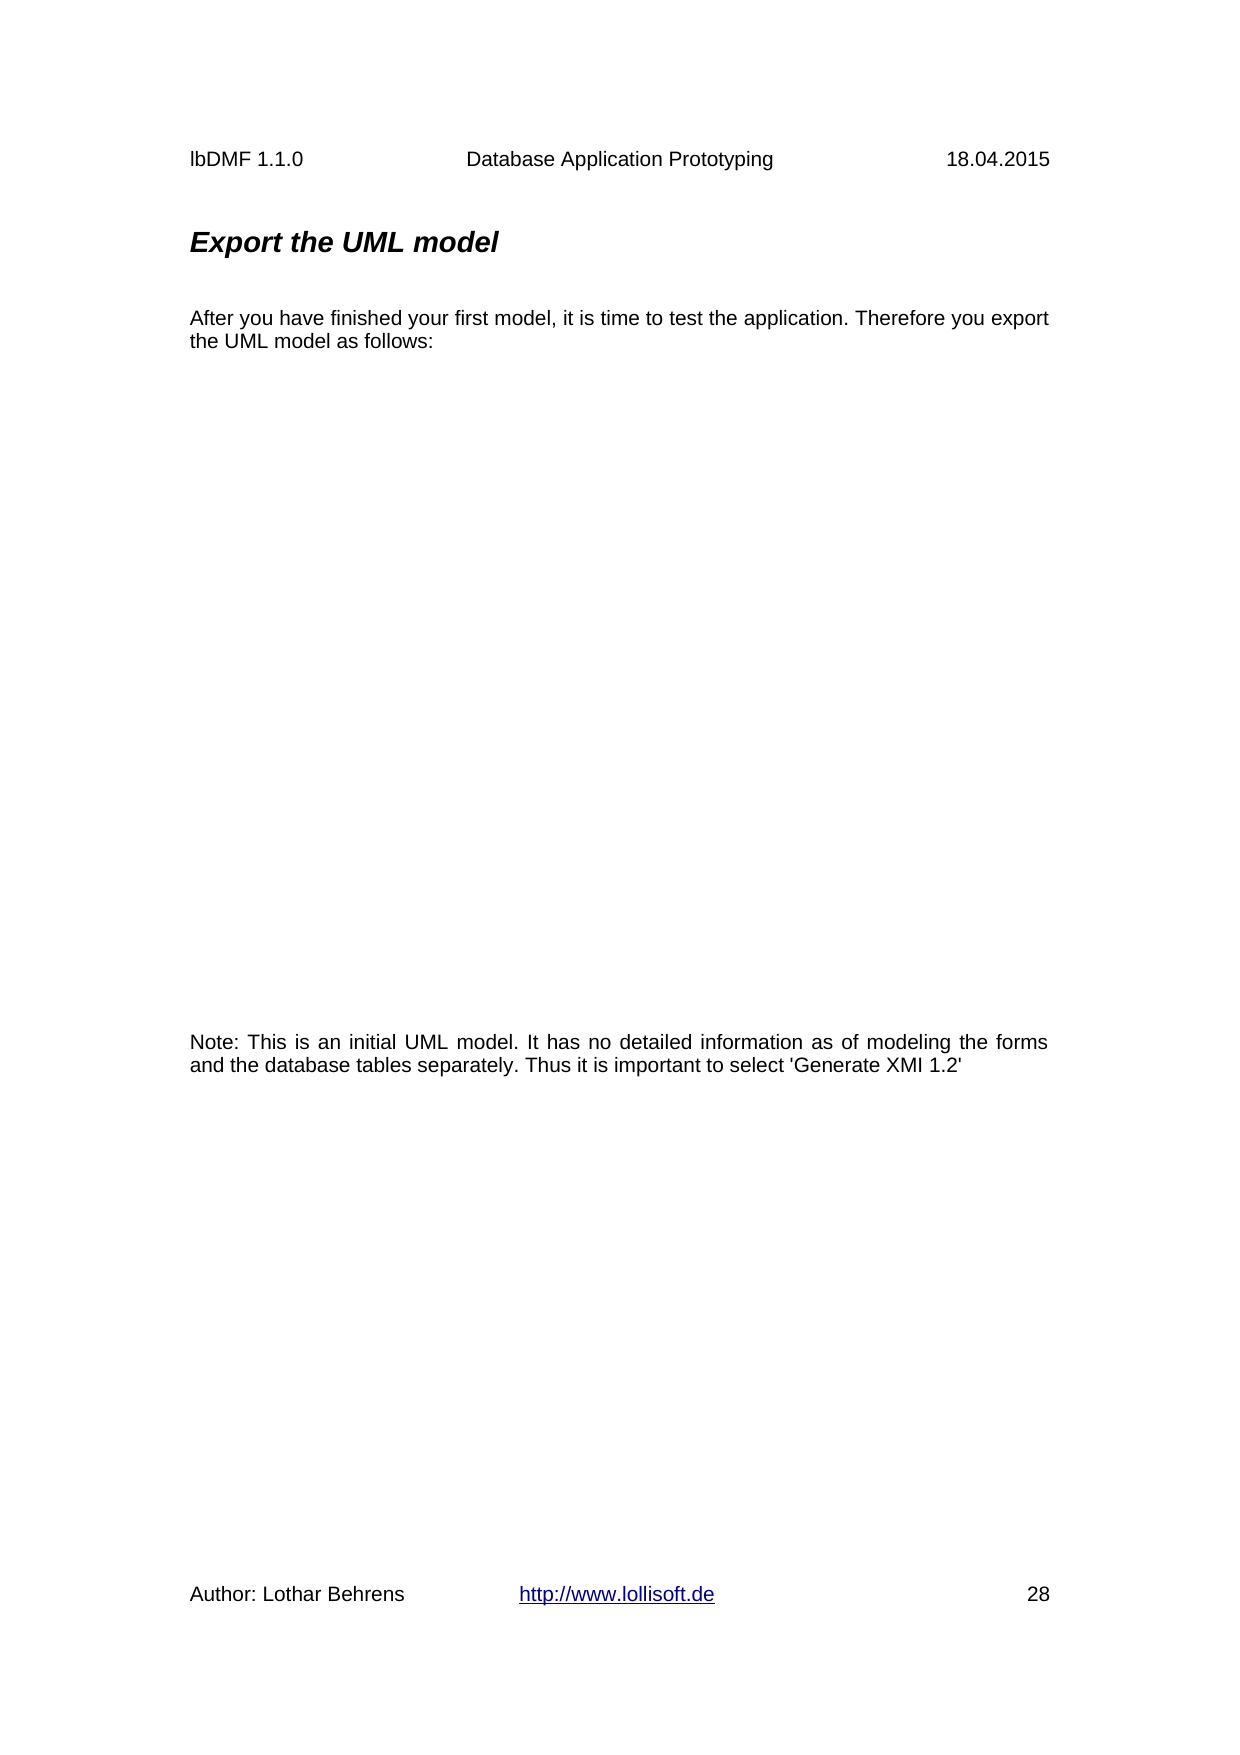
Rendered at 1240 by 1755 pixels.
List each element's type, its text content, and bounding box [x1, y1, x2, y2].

text After you have finished your first model, it is time to test the application. Therefore you export the UML model as follows: [189, 306, 1050, 353]
text Note: This is an initial UML model. It has no detailed information as of modeling the forms and the database tables separately. Thus it is important to select 'Generate XMI 1.2' [189, 1031, 1050, 1077]
subtitle Export the UML model [189, 226, 1050, 258]
